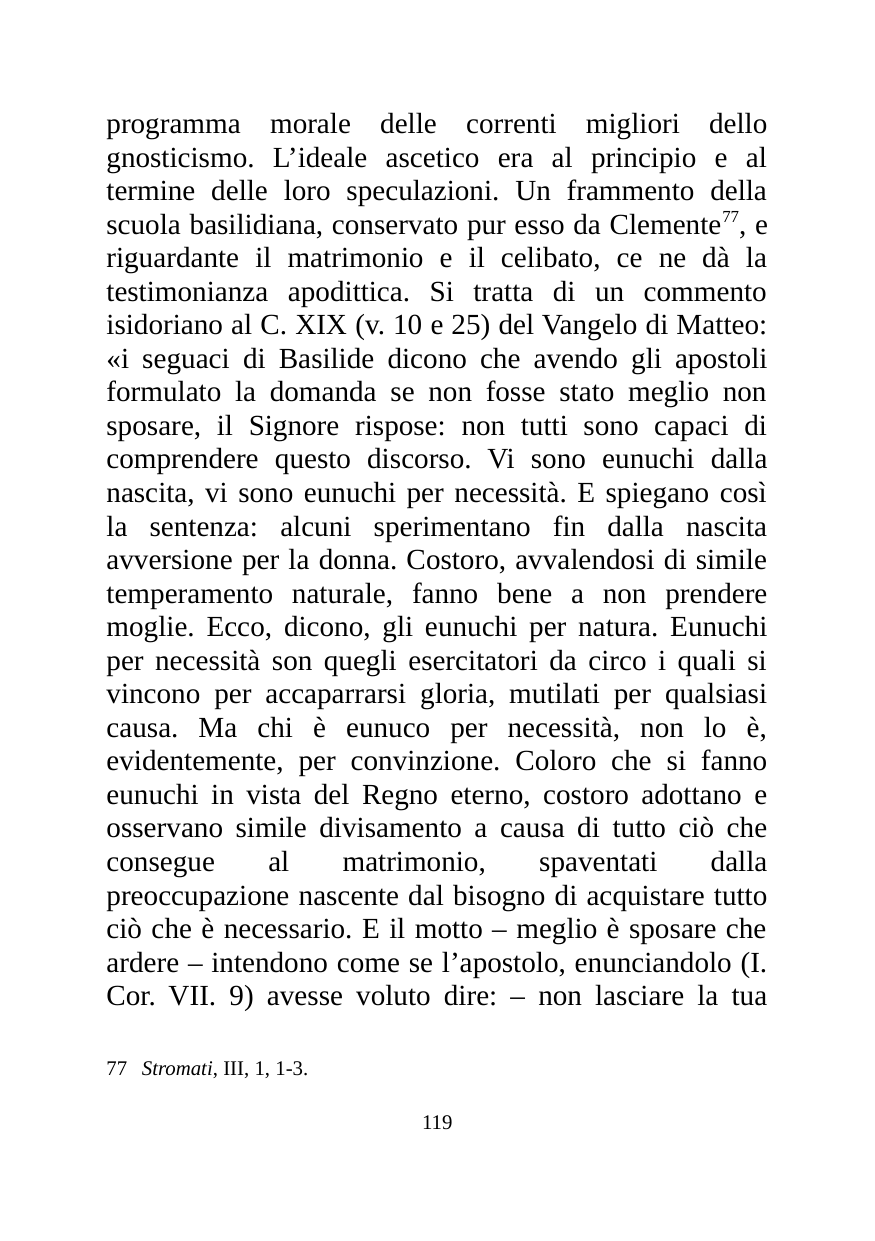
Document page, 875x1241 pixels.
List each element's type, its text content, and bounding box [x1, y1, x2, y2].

text programma morale delle correnti migliori dello gnosticismo. L’ideale ascetico era al principio e al termine delle loro speculazioni. Un frammento della scuola basilidiana, conservato pur esso da Clemente, e riguardante il matrimonio e il celibato, ce ne dà la testimonianza apodittica. Si tratta di un commento isidoriano al C. XIX (v. 10 e 25) del Vangelo di Matteo: «i seguaci di Basilide dicono che avendo gli apostoli formulato la domanda se non fosse stato meglio non sposare, il Signore rispose: non tutti sono capaci di comprendere questo discorso. Vi sono eunuchi dalla nascita, vi sono eunuchi per necessità. E spiegano così la sentenza: alcuni sperimentano fin dalla nascita avversione per la donna. Costoro, avvalendosi di simile temperamento naturale, fanno bene a non prendere moglie. Ecco, dicono, gli eunuchi per natura. Eunuchi per necessità son quegli esercitatori da circo i quali si vincono per accaparrarsi gloria, mutilati per qualsiasi causa. Ma chi è eunuco per necessità, non lo è, evidentemente, per convinzione. Coloro che si fanno eunuchi in vista del Regno eterno, costoro adottano e osservano simile divisamento a causa di tutto ciò che consegue al matrimonio, spaventati dalla preoccupazione nascente dal bisogno di acquistare tutto ciò che è necessario. E il motto – meglio è sposare che ardere – intendono come se l’apostolo, enunciandolo (I. Cor. VII. 9) avesse voluto dire: – non lasciare la tua [106, 106, 768, 1012]
text Stromati, III, 1, 1-3. [106, 1056, 768, 1080]
